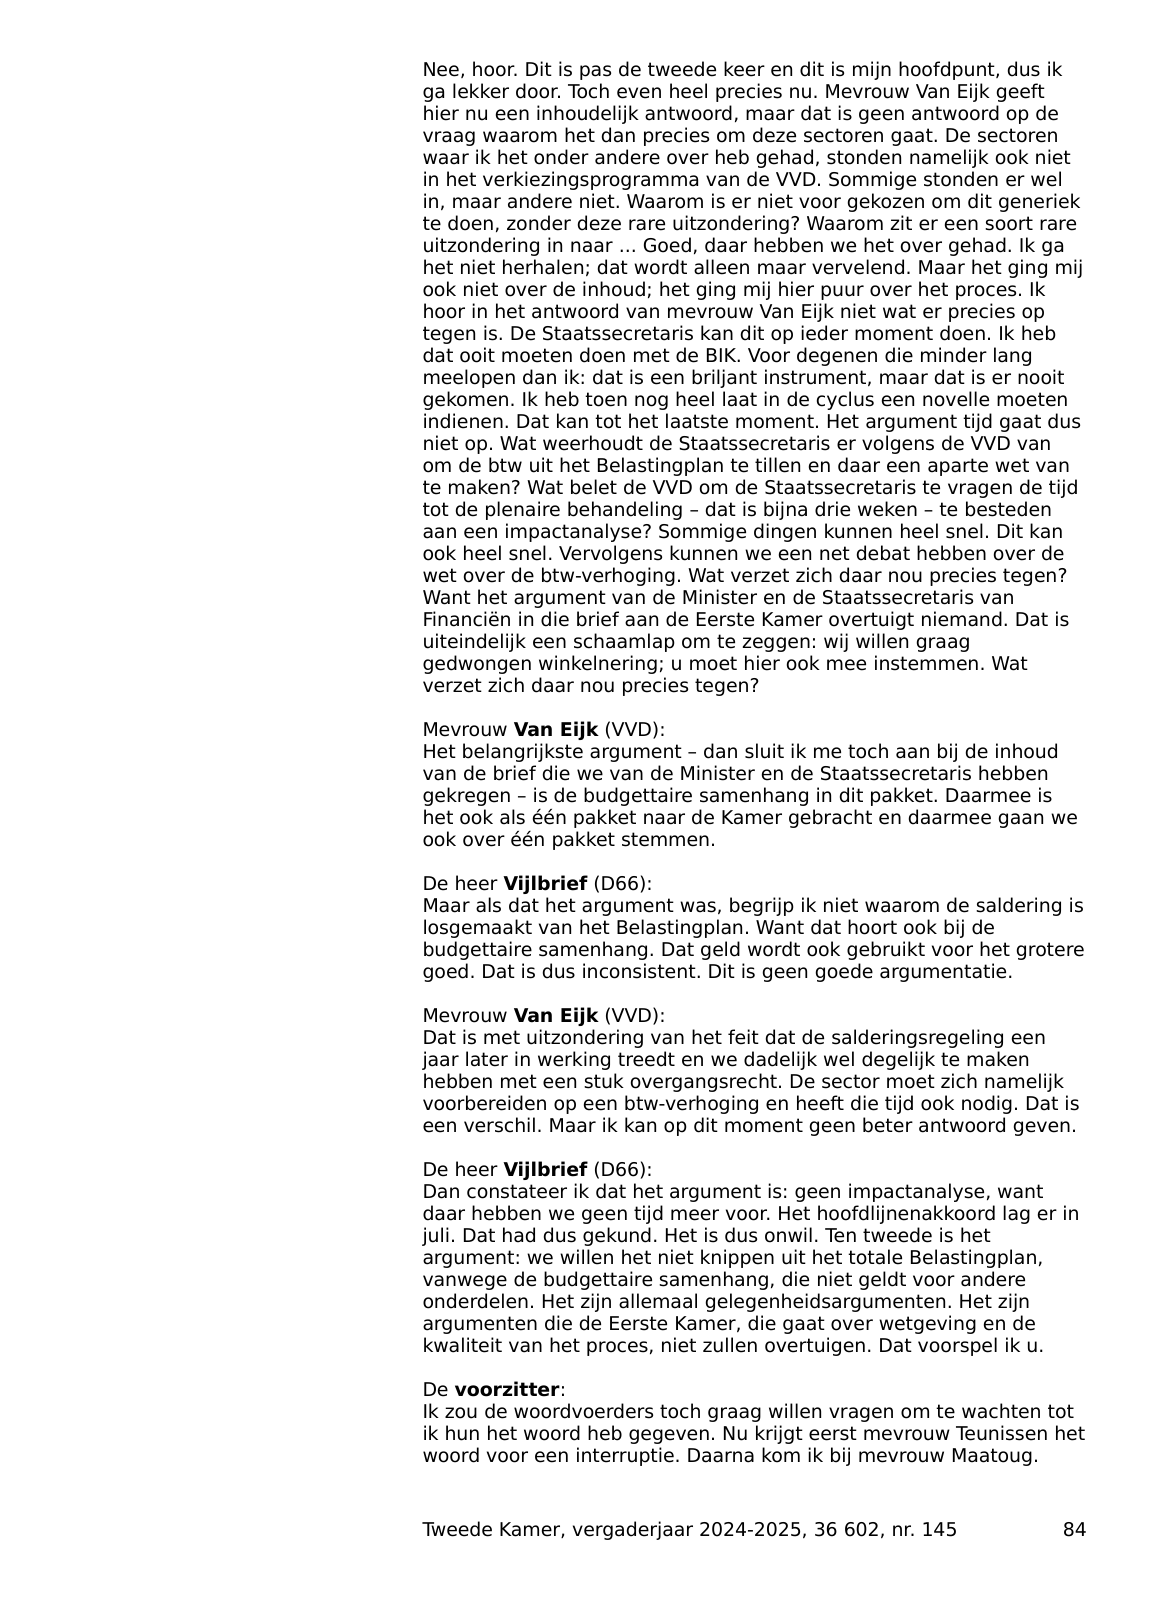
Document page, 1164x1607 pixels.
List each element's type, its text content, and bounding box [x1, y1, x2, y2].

text Nee, hoor. Dit is pas de tweede keer en dit is mijn hoofdpunt, dus ik ga lekker door. Toch even heel precies nu. Mevrouw Van Eijk geeft hier nu een inhoudelijk antwoord, maar dat is geen antwoord op de vraag waarom het dan precies om deze sectoren gaat. De sectoren waar ik het onder andere over heb gehad, stonden namelijk ook niet in het verkiezingsprogramma van de VVD. Sommige stonden er wel in, maar andere niet. Waarom is er niet voor gekozen om dit generiek te doen, zonder deze rare uitzondering? Waarom zit er een soort rare uitzondering in naar ... Goed, daar hebben we het over gehad. Ik ga het niet herhalen; dat wordt alleen maar vervelend. Maar het ging mij ook niet over de inhoud; het ging mij hier puur over het proces. Ik hoor in het antwoord van mevrouw Van Eijk niet wat er precies op tegen is. De Staatssecretaris kan dit op ieder moment doen. Ik heb dat ooit moeten doen met de BIK. Voor degenen die minder lang meelopen dan ik: dat is een briljant instrument, maar dat is er nooit gekomen. Ik heb toen nog heel laat in de cyclus een novelle moeten indienen. Dat kan tot het laatste moment. Het argument tijd gaat dus niet op. Wat weerhoudt de Staatssecretaris er volgens de VVD van om de btw uit het Belastingplan te tillen en daar een aparte wet van te maken? Wat belet de VVD om de Staatssecretaris te vragen de tijd tot de plenaire behandeling – dat is bijna drie weken – te besteden aan een impactanalyse? Sommige dingen kunnen heel snel. Dit kan ook heel snel. Vervolgens kunnen we een net debat hebben over de wet over de btw-verhoging. Wat verzet zich daar nou precies tegen? Want het argument van de Minister en de Staatssecretaris van Financiën in die brief aan de Eerste Kamer overtuigt niemand. Dat is uiteindelijk een schaamlap om te zeggen: wij willen graag gedwongen winkelnering; u moet hier ook mee instemmen. Wat verzet zich daar nou precies tegen? [422, 59, 1087, 696]
text Dat is met uitzondering van het feit dat de salderingsregeling een jaar later in werking treedt en we dadelijk wel degelijk te maken hebben met een stuk overgangsrecht. De sector moet zich namelijk voorbereiden op een btw-verhoging en heeft die tijd ook nodig. Dat is een verschil. Maar ik kan op dit moment geen beter antwoord geven. [422, 1027, 1087, 1137]
text De heer Vijlbrief (D66): [422, 873, 1087, 895]
text Maar als dat het argument was, begrijp ik niet waarom de saldering is losgemaakt van het Belastingplan. Want dat hoort ook bij de budgettaire samenhang. Dat geld wordt ook gebruikt voor het grotere goed. Dat is dus inconsistent. Dit is geen goede argumentatie. [422, 895, 1087, 983]
text Het belangrijkste argument – dan sluit ik me toch aan bij de inhoud van de brief die we van de Minister en de Staatssecretaris hebben gekregen – is de budgettaire samenhang in dit pakket. Daarmee is het ook als één pakket naar de Kamer gebracht en daarmee gaan we ook over één pakket stemmen. [422, 741, 1087, 851]
text Mevrouw Van Eijk (VVD): [422, 1005, 1087, 1027]
text Dan constateer ik dat het argument is: geen impactanalyse, want daar hebben we geen tijd meer voor. Het hoofdlijnenakkoord lag er in juli. Dat had dus gekund. Het is dus onwil. Ten tweede is het argument: we willen het niet knippen uit het totale Belastingplan, vanwege de budgettaire samenhang, die niet geldt voor andere onderdelen. Het zijn allemaal gelegenheidsargumenten. Het zijn argumenten die de Eerste Kamer, die gaat over wetgeving en de kwaliteit van het proces, niet zullen overtuigen. Dat voorspel ik u. [422, 1181, 1087, 1357]
text De heer Vijlbrief (D66): [422, 1159, 1087, 1181]
text Ik zou de woordvoerders toch graag willen vragen om te wachten tot ik hun het woord heb gegeven. Nu krijgt eerst mevrouw Teunissen het woord voor een interruptie. Daarna kom ik bij mevrouw Maatoug. [422, 1401, 1087, 1467]
text Mevrouw Van Eijk (VVD): [422, 719, 1087, 741]
text De voorzitter: [422, 1379, 1087, 1401]
